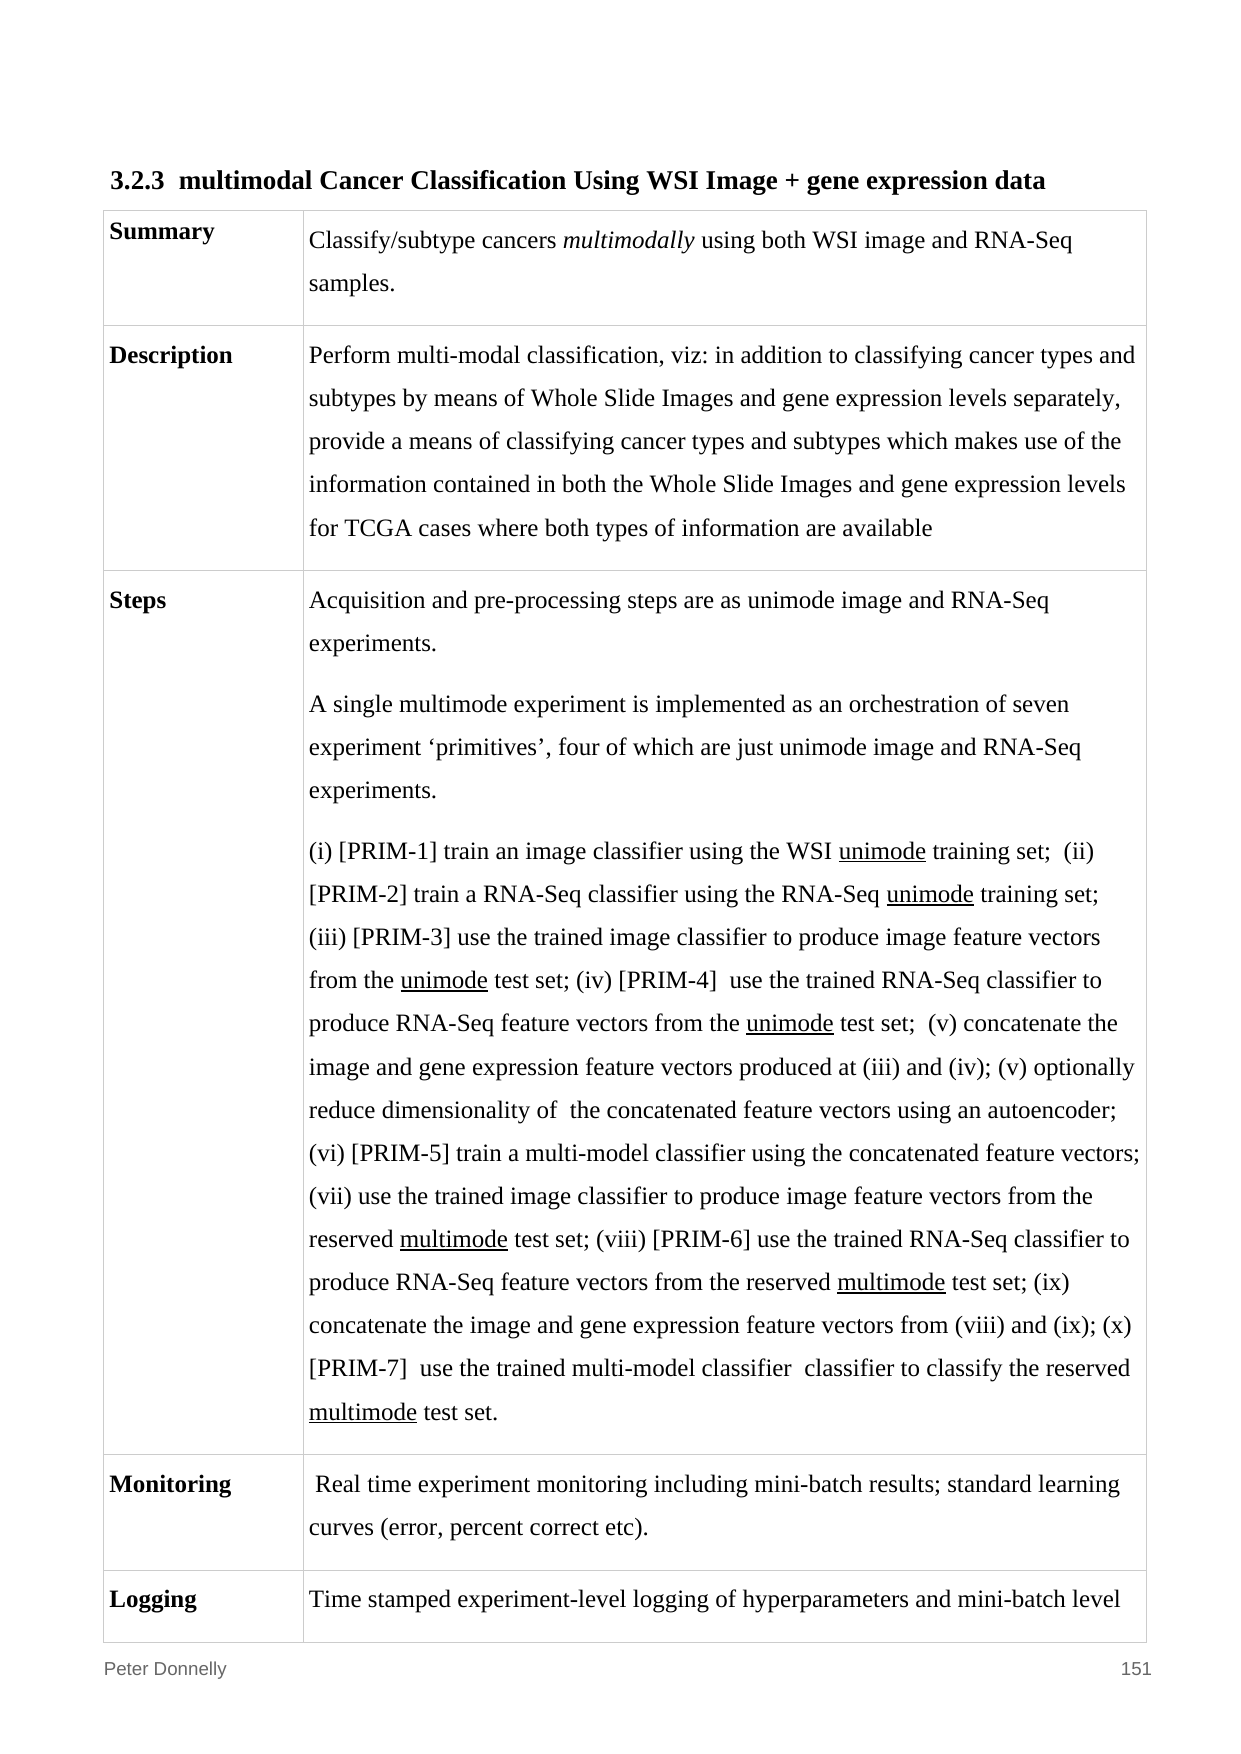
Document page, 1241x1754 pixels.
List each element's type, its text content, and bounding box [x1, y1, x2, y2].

table_header Classify/subtype cancers multimodally using both WSI image and RNA-Seq samples. [304, 211, 1146, 325]
table_cell Time stamped experiment-level logging of hyperparameters and mini-batch level [304, 1571, 1146, 1642]
table_cell Logging [104, 1571, 303, 1642]
table_cell Real time experiment monitoring including mini-batch results; standard learning curves (error, percent correct etc). [304, 1455, 1146, 1569]
table_cell Steps [104, 571, 303, 1454]
table_cell Monitoring [104, 1455, 303, 1569]
table_cell Acquisition and pre-processing steps are as unimode image and RNA-Seq experiments. A single multimode experiment is implemented as an orchestration of seven experiment ‘primitives’, four of which are just unimode image and RNA-Seq experiments. (i) [PRIM-1] train an image classifier using the WSI unimode training set; (ii) [PRIM-2] train a RNA-Seq classifier using the RNA-Seq unimode training set; (iii) [PRIM-3] use the trained image classifier to produce image feature vectors from the unimode test set; (iv) [PRIM-4] use the trained RNA-Seq classifier to produce RNA-Seq feature vectors from the unimode test set; (v) concatenate the image and gene expression feature vectors produced at (iii) and (iv); (v) optionally reduce dimensionality of the concatenated feature vectors using an autoencoder; (vi) [PRIM-5] train a multi-model classifier using the concatenated feature vectors; (vii) use the trained image classifier to produce image feature vectors from the reserved multimode test set; (viii) [PRIM-6] use the trained RNA-Seq classifier to produce RNA-Seq feature vectors from the reserved multimode test set; (ix) concatenate the image and gene expression feature vectors from (viii) and (ix); (x) [PRIM-7] use the trained multi-model classifier classifier to classify the reserved multimode test set. [304, 571, 1146, 1454]
table_cell Perform multi-modal classification, viz: in addition to classifying cancer types and subtypes by means of Whole Slide Images and gene expression levels separately, provide a means of classifying cancer types and subtypes which makes use of the information contained in both the Whole Slide Images and gene expression levels for TCGA cases where both types of information are available [304, 326, 1146, 570]
subtitle multimodal Cancer Classification Using WSI Image + gene expression data [103, 164, 1146, 195]
table_cell Description [104, 326, 303, 570]
table_header Summary [104, 211, 303, 325]
